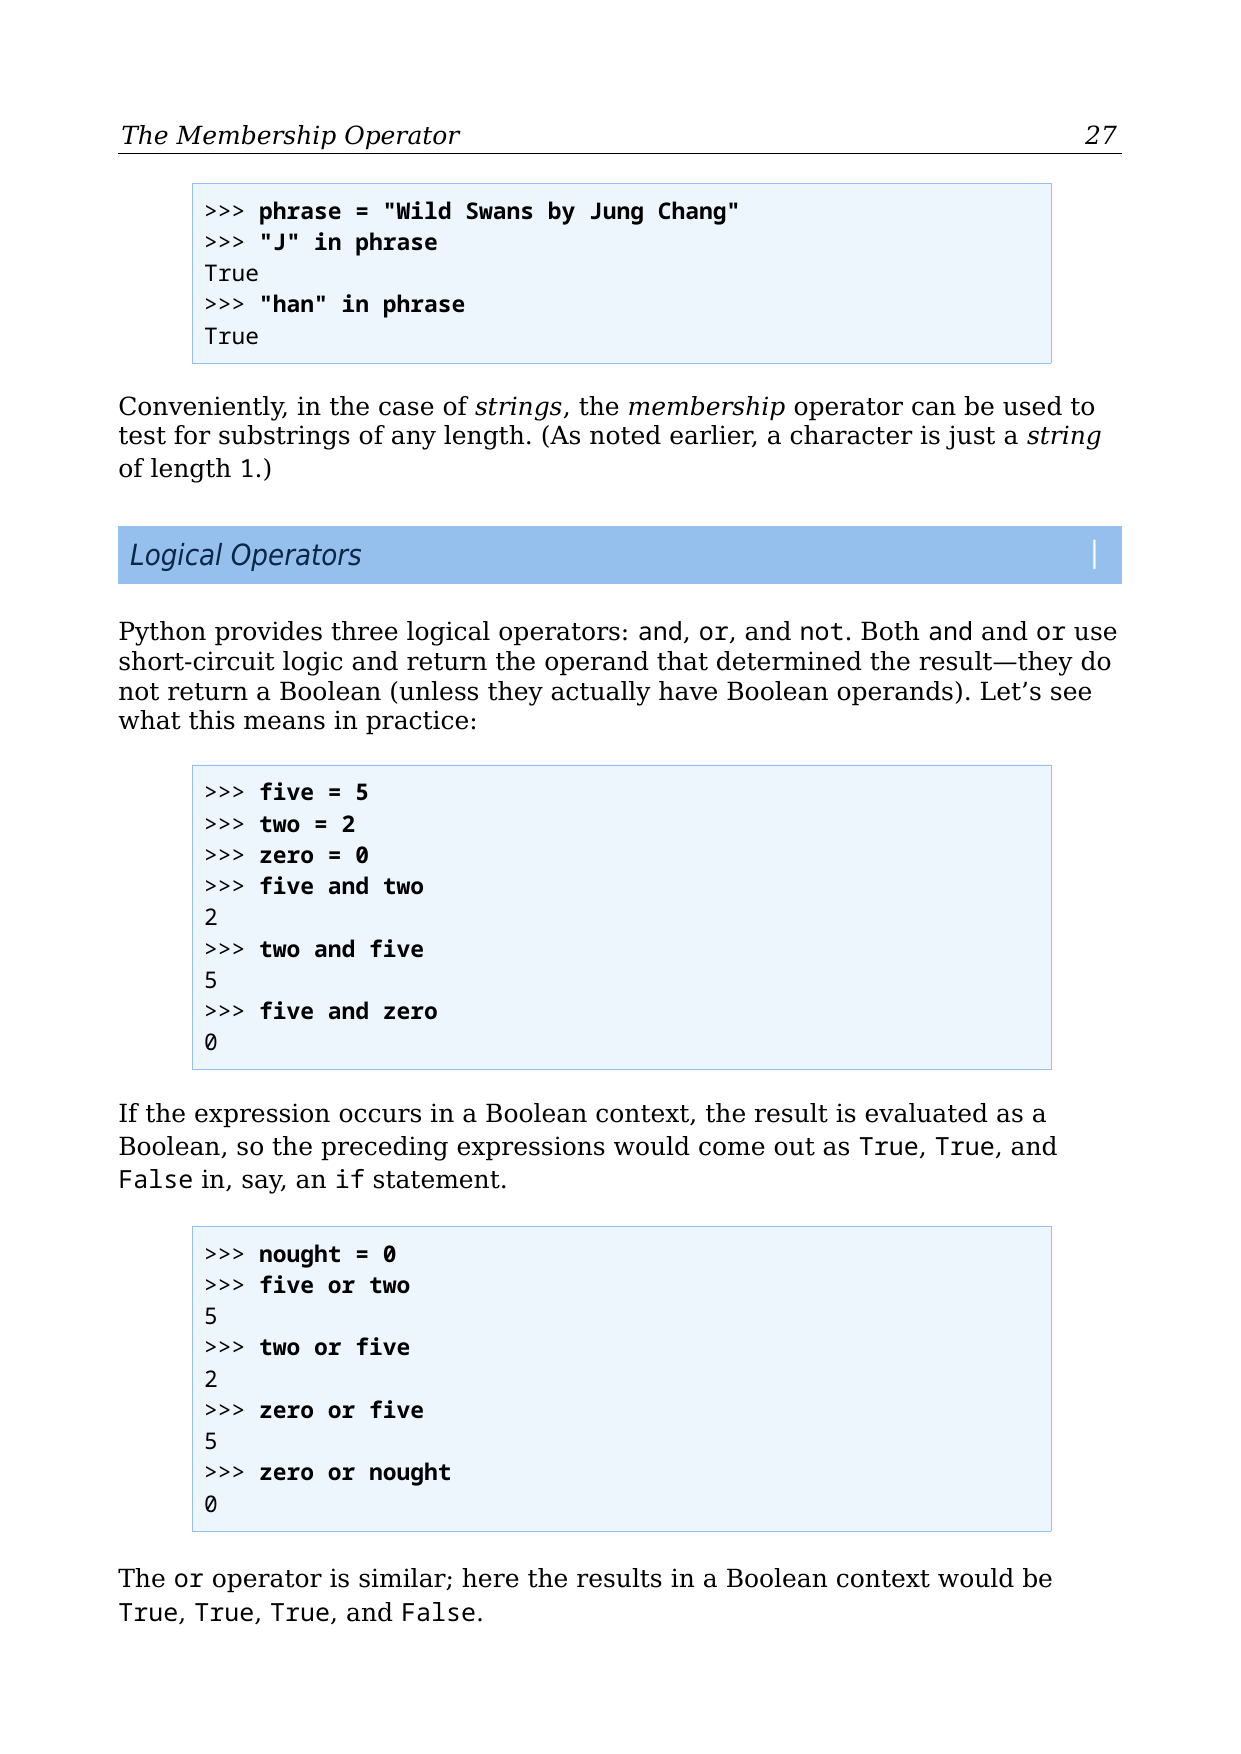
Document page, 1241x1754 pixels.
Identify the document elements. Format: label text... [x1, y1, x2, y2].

text >>> "han" in phrase [193, 276, 1051, 308]
text 2 [193, 889, 1051, 921]
subtitle Logical Operators [118, 526, 1122, 584]
text >>> two = 2 [193, 796, 1051, 827]
text Conveniently, in the case of strings, the membership operator can be used to test for substrings of any length. (As noted earlier, a character is just a string of length 1.) [118, 392, 1122, 484]
text 2 [193, 1351, 1051, 1382]
text True [193, 245, 1051, 276]
text >>> five = 5 [193, 766, 1051, 796]
text 0 [193, 1476, 1051, 1531]
text Python provides three logical operators: and, or, and not. Both and and or use short-circuit logic and return the operand that determined the result—they do not return a Boolean (unless they actually have Boolean operands). Let’s see what this means in practice: [118, 613, 1122, 735]
text >>> zero or nought [193, 1444, 1051, 1476]
text >>> "J" in phrase [193, 214, 1051, 245]
text >>> two or five [193, 1319, 1051, 1351]
text >>> zero = 0 [193, 827, 1051, 858]
text 5 [193, 952, 1051, 983]
text True [193, 308, 1051, 363]
text >>> zero or five [193, 1382, 1051, 1413]
text 5 [193, 1413, 1051, 1444]
text 0 [193, 1014, 1051, 1069]
text >>> five or two [193, 1257, 1051, 1288]
text >>> nought = 0 [193, 1227, 1051, 1257]
text 5 [193, 1288, 1051, 1319]
text >>> two and five [193, 921, 1051, 952]
text >>> phrase = "Wild Swans by Jung Chang" [193, 184, 1051, 214]
text The or operator is similar; here the results in a Boolean context would be True, True, True, and False. [118, 1560, 1122, 1628]
text | [1081, 535, 1098, 569]
text >>> five and two [193, 858, 1051, 889]
text If the expression occurs in a Boolean context, the result is evaluated as a Boolean, so the preceding expressions would come out as True, True, and False in, say, an if statement. [118, 1099, 1122, 1196]
text >>> five and zero [193, 983, 1051, 1014]
